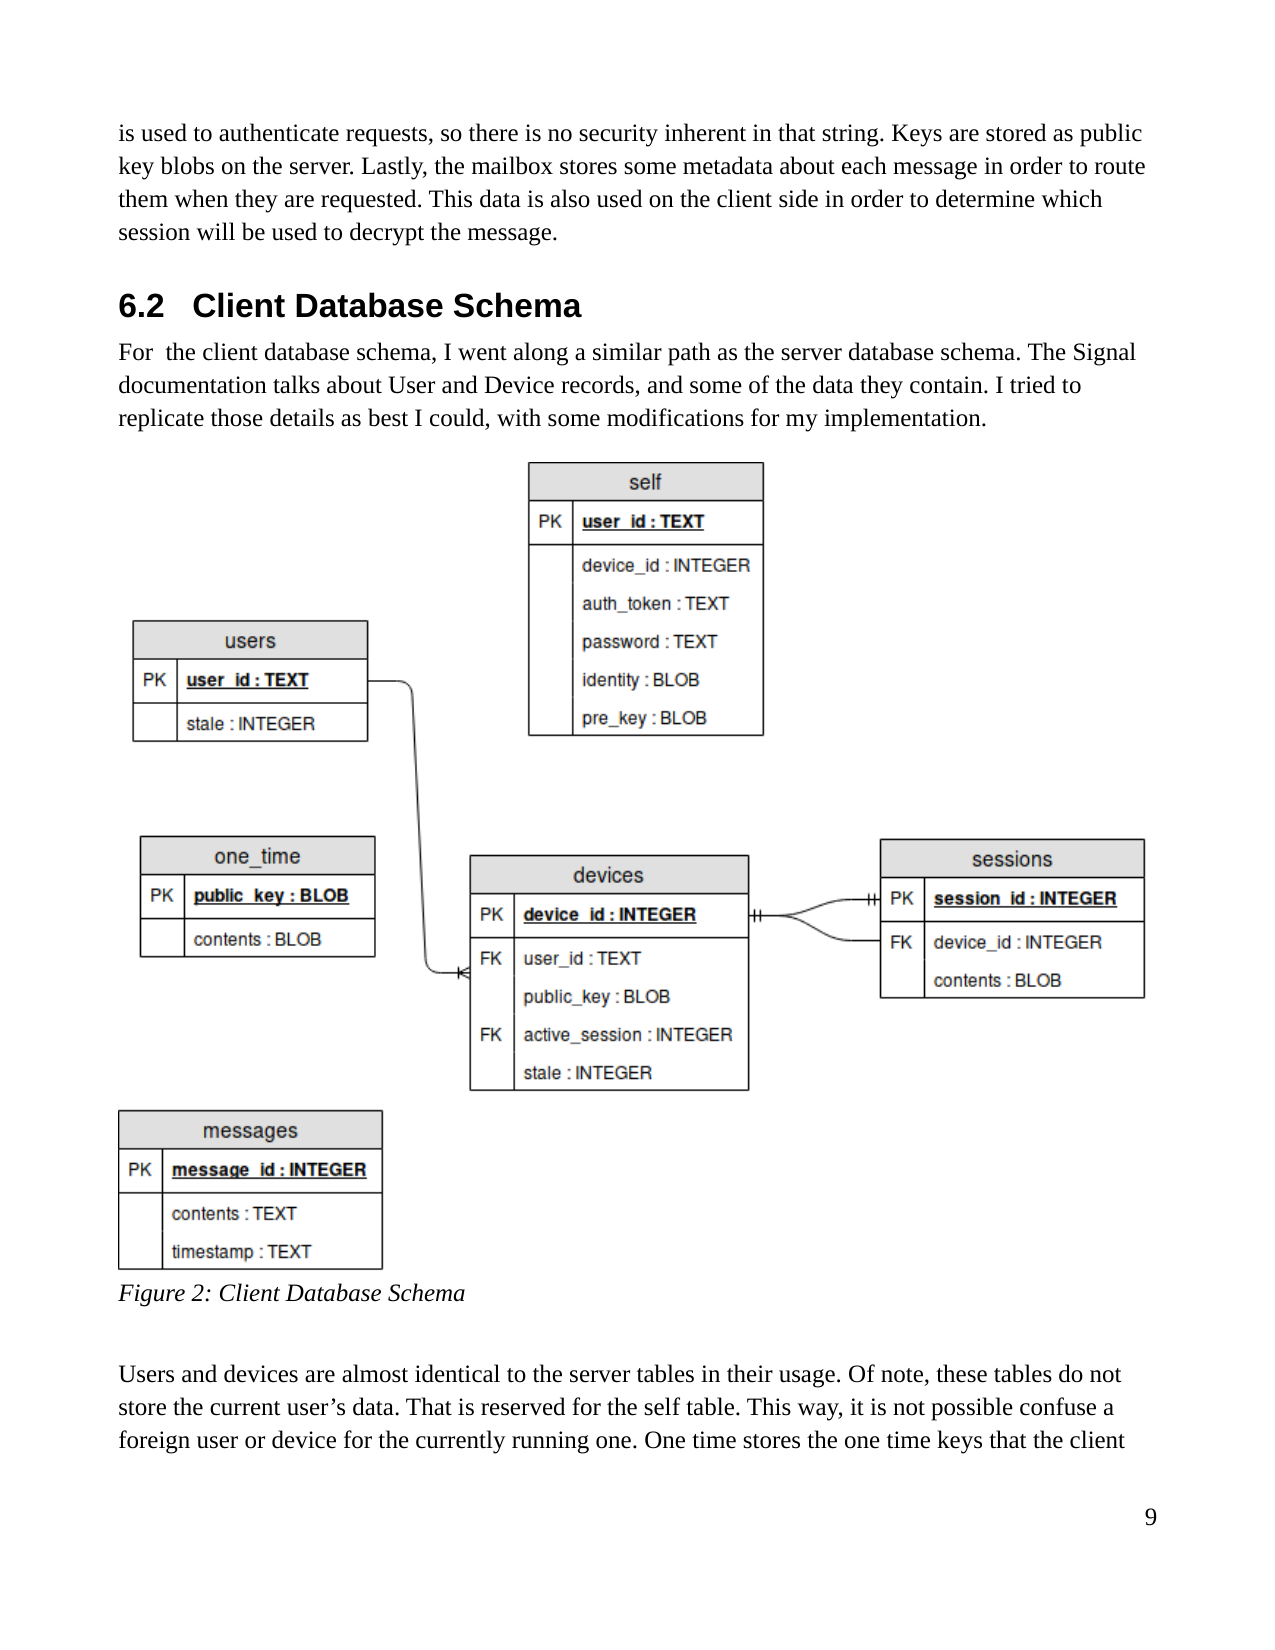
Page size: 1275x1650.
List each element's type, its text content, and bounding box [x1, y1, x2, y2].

text Users and devices are almost identical to the server tables in their usage. Of note, these tables do not store the current user’s data. That is reserved for the self table. This way, it is not possible confuse a foreign user or device for the currently running one. One time stores the one time keys that the client [118, 1359, 1157, 1454]
text Figure 2: Client Database Schema [118, 1273, 1157, 1307]
picture [118, 462, 1157, 1273]
subtitle Client Database Schema [118, 286, 1157, 324]
text For the client database schema, I went along a similar path as the server database schema. The Signal documentation talks about User and Device records, and some of the data they contain. I tried to replicate those details as best I could, with some modifications for my implementation. [118, 337, 1157, 432]
text is used to authenticate requests, so there is no security inherent in that string. Keys are stored as public key blobs on the server. Lastly, the mailbox stores some metadata about each message in order to route them when they are requested. This data is also used on the client side in order to determine which session will be used to decrypt the message. [118, 118, 1157, 246]
